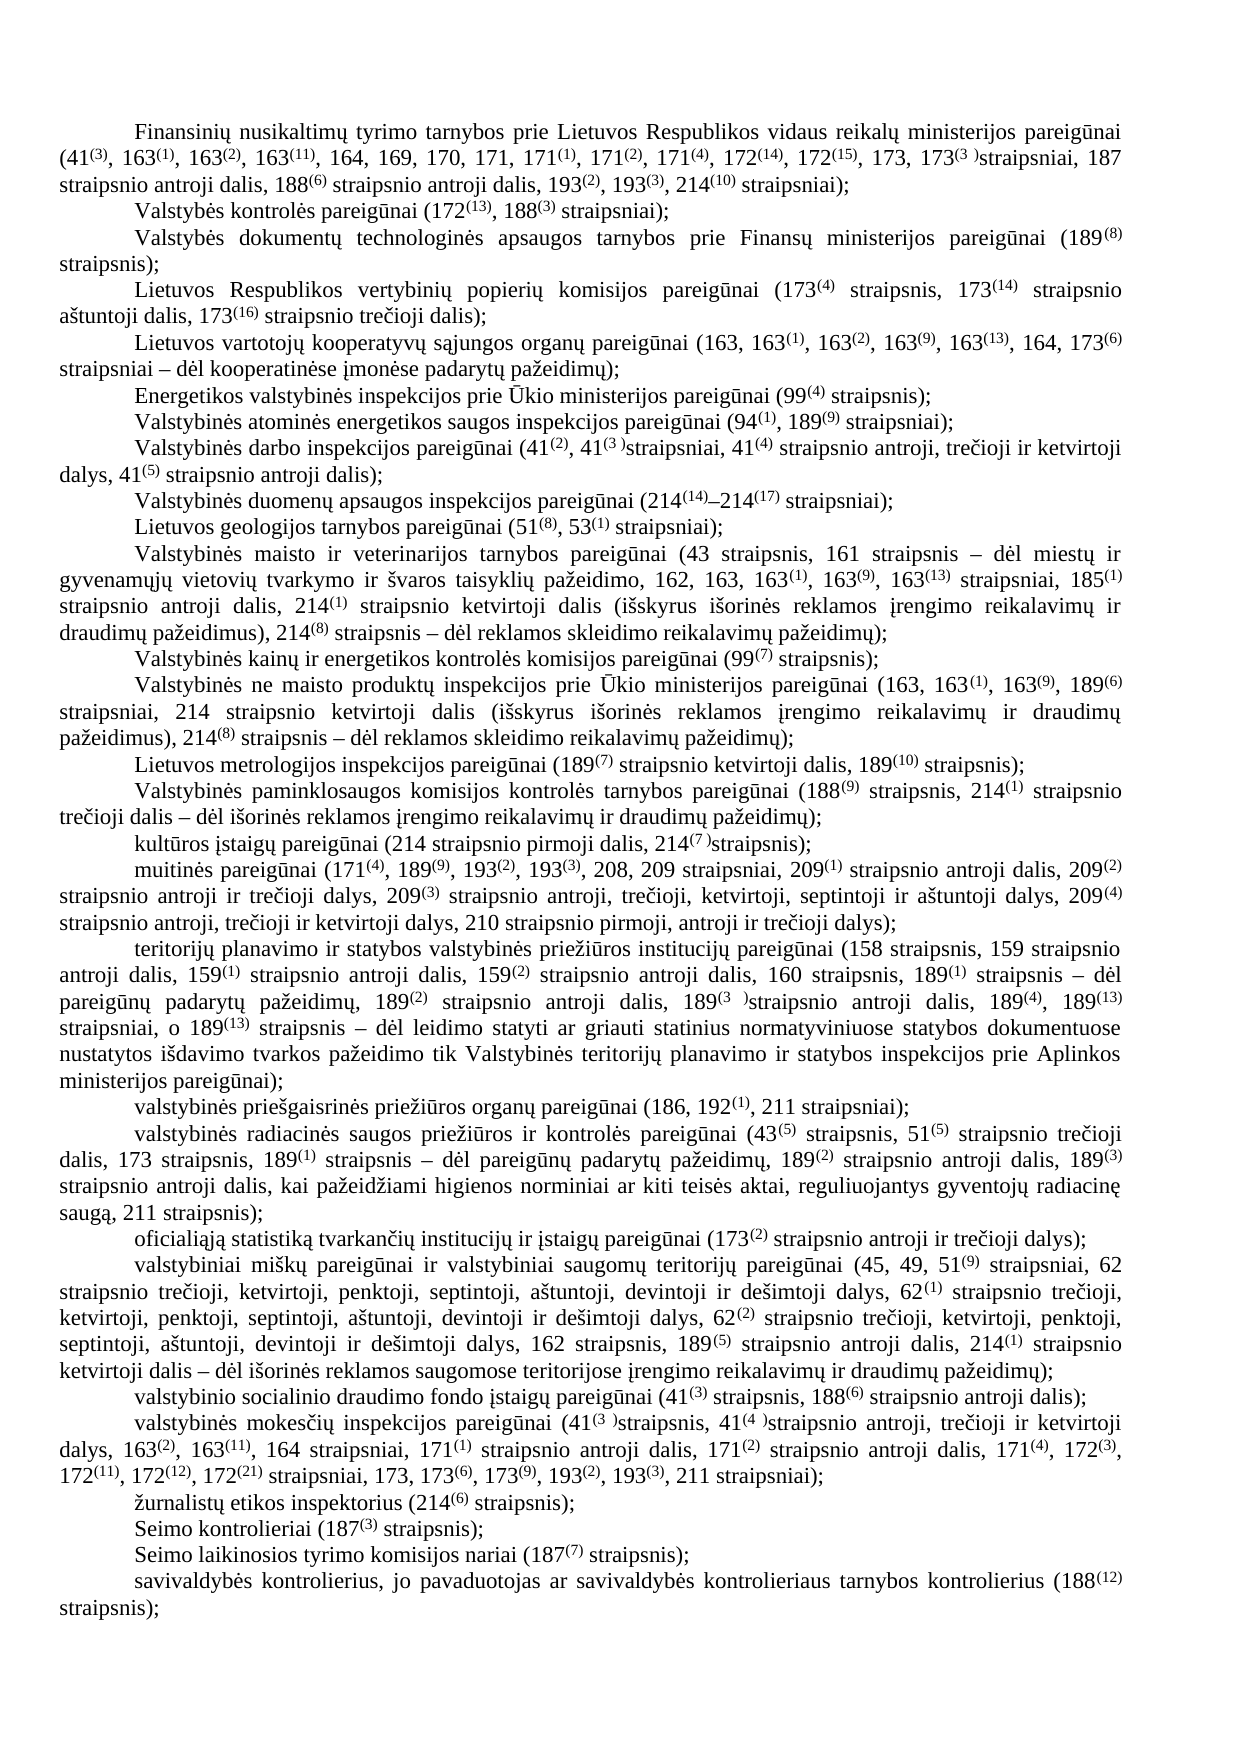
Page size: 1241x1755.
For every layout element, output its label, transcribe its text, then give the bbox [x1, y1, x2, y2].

text valstybiniai miškų pareigūnai ir valstybiniai saugomų teritorijų pareigūnai (45, 49, 51(9) straipsniai, 62 straipsnio trečioji, ketvirtoji, penktoji, septintoji, aštuntoji, devintoji ir dešimtoji dalys, 62(1) straipsnio trečioji, ketvirtoji, penktoji, septintoji, aštuntoji, devintoji ir dešimtoji dalys, 62(2) straipsnio trečioji, ketvirtoji, penktoji, septintoji, aštuntoji, devintoji ir dešimtoji dalys, 162 straipsnis, 189(5) straipsnio antroji dalis, 214(1) straipsnio ketvirtoji dalis – dėl išorinės reklamos saugomose teritorijose įrengimo reikalavimų ir draudimų pažeidimų); [59, 1251, 1122, 1383]
text teritorijų planavimo ir statybos valstybinės priežiūros institucijų pareigūnai (158 straipsnis, 159 straipsnio antroji dalis, 159(1) straipsnio antroji dalis, 159(2) straipsnio antroji dalis, 160 straipsnis, 189(1) straipsnis – dėl pareigūnų padarytų pažeidimų, 189(2) straipsnio antroji dalis, 189(3 )straipsnio antroji dalis, 189(4), 189(13) straipsniai, o 189(13) straipsnis – dėl leidimo statyti ar griauti statinius normatyviniuose statybos dokumentuose nustatytos išdavimo tvarkos pažeidimo tik Valstybinės teritorijų planavimo ir statybos inspekcijos prie Aplinkos ministerijos pareigūnai); [59, 935, 1122, 1093]
text valstybinės mokesčių inspekcijos pareigūnai (41(3 )straipsnis, 41(4 )straipsnio antroji, trečioji ir ketvirtoji dalys, 163(2), 163(11), 164 straipsniai, 171(1) straipsnio antroji dalis, 171(2) straipsnio antroji dalis, 171(4), 172(3), 172(11), 172(12), 172(21) straipsniai, 173, 173(6), 173(9), 193(2), 193(3), 211 straipsniai); [59, 1409, 1122, 1488]
text valstybinės priešgaisrinės priežiūros organų pareigūnai (186, 192(1), 211 straipsniai); [59, 1093, 1122, 1119]
text Lietuvos geologijos tarnybos pareigūnai (51(8), 53(1) straipsniai); [59, 513, 1122, 540]
text Valstybinės atominės energetikos saugos inspekcijos pareigūnai (94(1), 189(9) straipsniai); [59, 408, 1122, 434]
text Lietuvos Respublikos vertybinių popierių komisijos pareigūnai (173(4) straipsnis, 173(14) straipsnio aštuntoji dalis, 173(16) straipsnio trečioji dalis); [59, 276, 1122, 329]
text valstybinio socialinio draudimo fondo įstaigų pareigūnai (41(3) straipsnis, 188(6) straipsnio antroji dalis); [59, 1383, 1122, 1409]
text Finansinių nusikaltimų tyrimo tarnybos prie Lietuvos Respublikos vidaus reikalų ministerijos pareigūnai (41(3), 163(1), 163(2), 163(11), 164, 169, 170, 171, 171(1), 171(2), 171(4), 172(14), 172(15), 173, 173(3 )straipsniai, 187 straipsnio antroji dalis, 188(6) straipsnio antroji dalis, 193(2), 193(3), 214(10) straipsniai); [59, 118, 1122, 197]
text Seimo kontrolieriai (187(3) straipsnis); [59, 1515, 1122, 1541]
text žurnalistų etikos inspektorius (214(6) straipsnis); [59, 1488, 1122, 1515]
text Valstybinės duomenų apsaugos inspekcijos pareigūnai (214(14)–214(17) straipsniai); [59, 487, 1122, 513]
text Valstybinės ne maisto produktų inspekcijos prie Ūkio ministerijos pareigūnai (163, 163(1), 163(9), 189(6) straipsniai, 214 straipsnio ketvirtoji dalis (išskyrus išorinės reklamos įrengimo reikalavimų ir draudimų pažeidimus), 214(8) straipsnis – dėl reklamos skleidimo reikalavimų pažeidimų); [59, 672, 1122, 751]
text muitinės pareigūnai (171(4), 189(9), 193(2), 193(3), 208, 209 straipsniai, 209(1) straipsnio antroji dalis, 209(2) straipsnio antroji ir trečioji dalys, 209(3) straipsnio antroji, trečioji, ketvirtoji, septintoji ir aštuntoji dalys, 209(4) straipsnio antroji, trečioji ir ketvirtoji dalys, 210 straipsnio pirmoji, antroji ir trečioji dalys); [59, 856, 1122, 935]
text Energetikos valstybinės inspekcijos prie Ūkio ministerijos pareigūnai (99(4) straipsnis); [59, 382, 1122, 408]
text Valstybinės kainų ir energetikos kontrolės komisijos pareigūnai (99(7) straipsnis); [59, 645, 1122, 672]
text Seimo laikinosios tyrimo komisijos nariai (187(7) straipsnis); [59, 1541, 1122, 1568]
text valstybinės radiacinės saugos priežiūros ir kontrolės pareigūnai (43(5) straipsnis, 51(5) straipsnio trečioji dalis, 173 straipsnis, 189(1) straipsnis – dėl pareigūnų padarytų pažeidimų, 189(2) straipsnio antroji dalis, 189(3) straipsnio antroji dalis, kai pažeidžiami higienos norminiai ar kiti teisės aktai, reguliuojantys gyventojų radiacinę saugą, 211 straipsnis); [59, 1119, 1122, 1225]
text Lietuvos vartotojų kooperatyvų sąjungos organų pareigūnai (163, 163(1), 163(2), 163(9), 163(13), 164, 173(6) straipsniai – dėl kooperatinėse įmonėse padarytų pažeidimų); [59, 329, 1122, 382]
text Valstybinės maisto ir veterinarijos tarnybos pareigūnai (43 straipsnis, 161 straipsnis – dėl miestų ir gyvenamųjų vietovių tvarkymo ir švaros taisyklių pažeidimo, 162, 163, 163(1), 163(9), 163(13) straipsniai, 185(1) straipsnio antroji dalis, 214(1) straipsnio ketvirtoji dalis (išskyrus išorinės reklamos įrengimo reikalavimų ir draudimų pažeidimus), 214(8) straipsnis – dėl reklamos skleidimo reikalavimų pažeidimų); [59, 540, 1122, 645]
text Lietuvos metrologijos inspekcijos pareigūnai (189(7) straipsnio ketvirtoji dalis, 189(10) straipsnis); [59, 751, 1122, 777]
text Valstybinės paminklosaugos komisijos kontrolės tarnybos pareigūnai (188(9) straipsnis, 214(1) straipsnio trečioji dalis – dėl išorinės reklamos įrengimo reikalavimų ir draudimų pažeidimų); [59, 777, 1122, 830]
text oficialiąją statistiką tvarkančių institucijų ir įstaigų pareigūnai (173(2) straipsnio antroji ir trečioji dalys); [59, 1225, 1122, 1251]
text savivaldybės kontrolierius, jo pavaduotojas ar savivaldybės kontrolieriaus tarnybos kontrolierius (188(12) straipsnis); [59, 1568, 1122, 1620]
text Valstybės kontrolės pareigūnai (172(13), 188(3) straipsniai); [59, 197, 1122, 223]
text kultūros įstaigų pareigūnai (214 straipsnio pirmoji dalis, 214(7 )straipsnis); [59, 830, 1122, 856]
text Valstybinės darbo inspekcijos pareigūnai (41(2), 41(3 )straipsniai, 41(4) straipsnio antroji, trečioji ir ketvirtoji dalys, 41(5) straipsnio antroji dalis); [59, 434, 1122, 487]
text Valstybės dokumentų technologinės apsaugos tarnybos prie Finansų ministerijos pareigūnai (189(8) straipsnis); [59, 223, 1122, 276]
